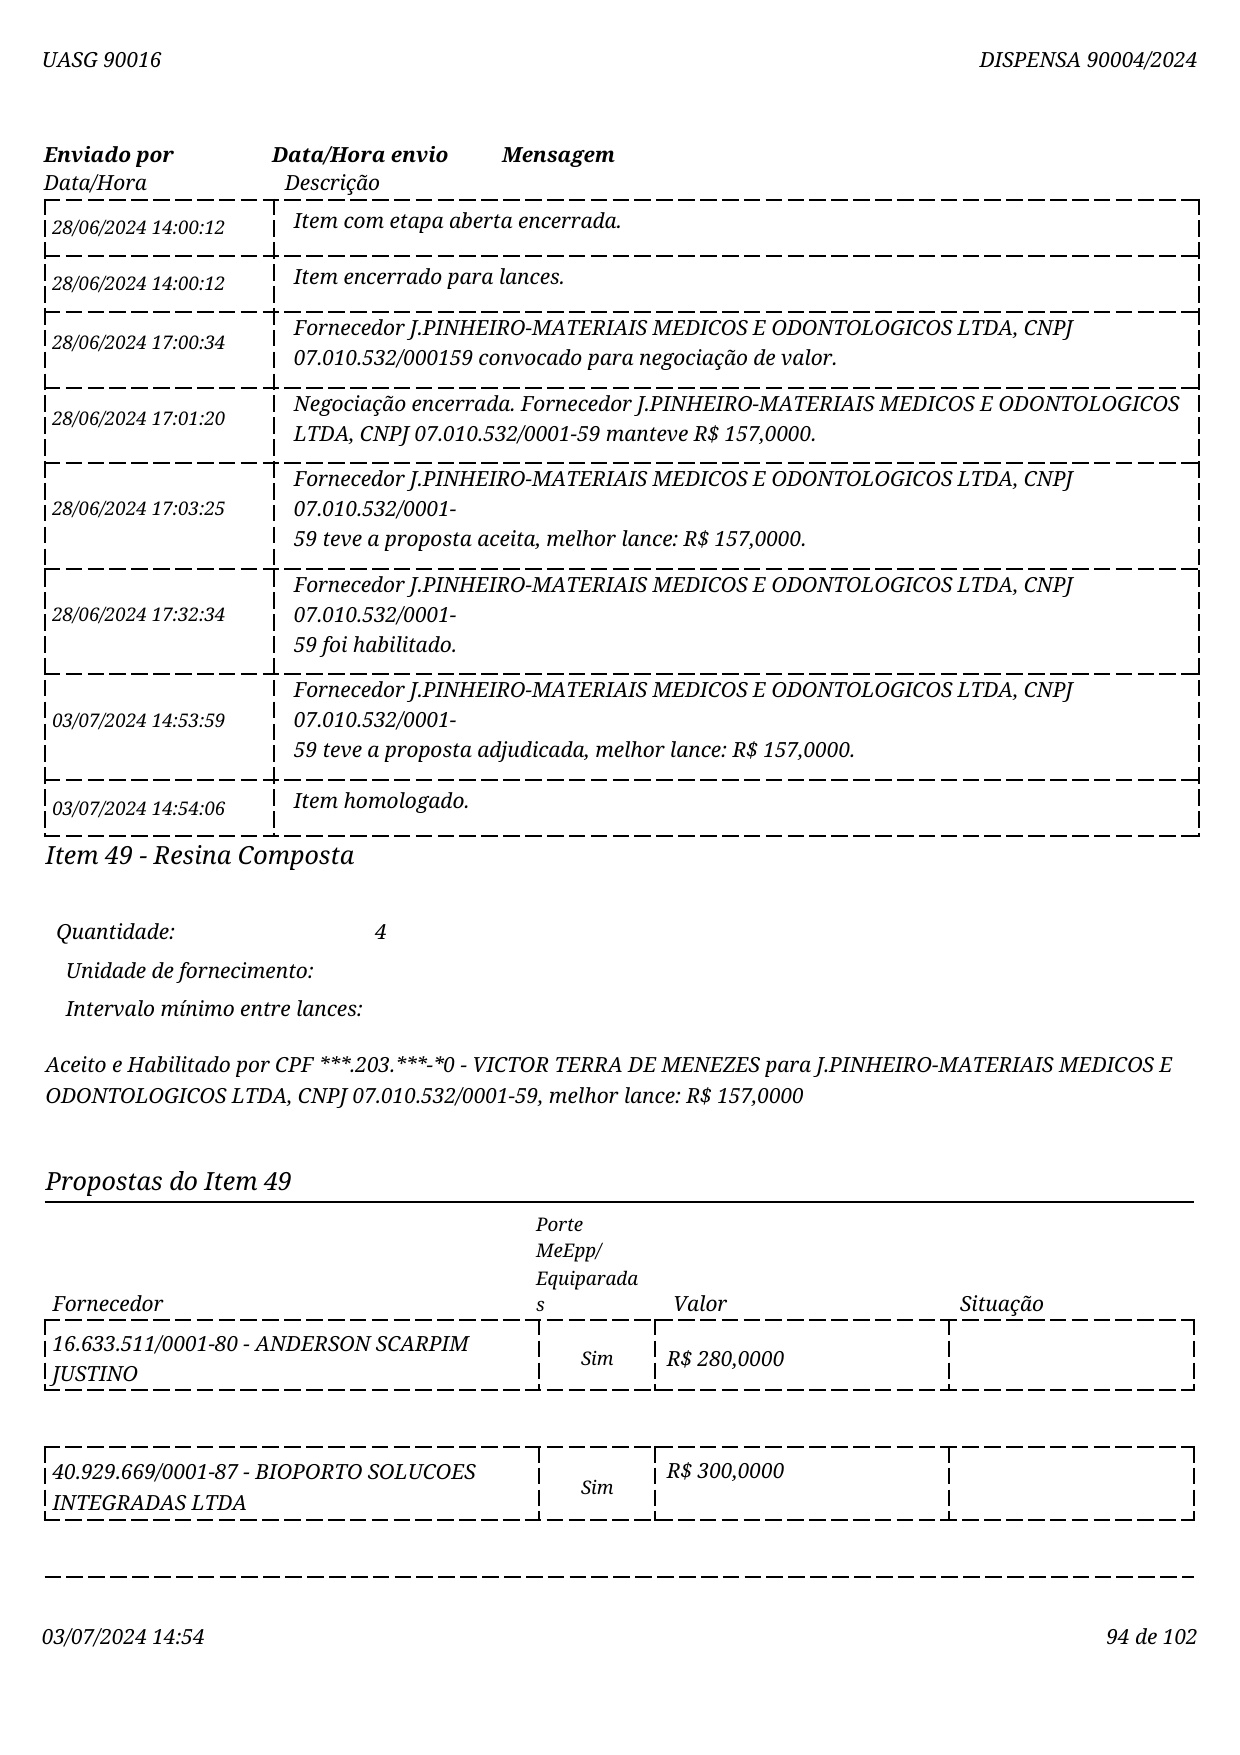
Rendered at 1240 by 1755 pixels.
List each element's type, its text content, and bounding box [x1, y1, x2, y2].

text Aceito e Habilitado por CPF ***.203.***-*0 - VICTOR TERRA DE MENEZES para J.PINHEIRO-MATERIAIS MEDICOS E [45, 1050, 1200, 1079]
table_header Porte MeEpp/ Equiparadas [539, 1203, 655, 1319]
table_cell [45, 1519, 539, 1576]
table_cell 28/06/2024 17:32:34 [45, 568, 274, 673]
table_header Situação [949, 1203, 1193, 1319]
table_cell [1194, 1389, 1199, 1446]
table_cell 28/06/2024 17:03:25 [45, 462, 274, 568]
table_cell [1194, 1446, 1199, 1519]
table_cell 28/06/2024 17:01:20 [45, 387, 274, 462]
table_header [1194, 1201, 1199, 1319]
table_header Valor [655, 1203, 948, 1319]
table_cell R$ 300,0000 [655, 1446, 948, 1519]
table_cell Fornecedor J.PINHEIRO-MATERIAIS MEDICOS E ODONTOLOGICOS LTDA, CNPJ 07.010.532/0001- 59 foi habilitado. [274, 568, 1199, 673]
table_cell 03/07/2024 14:53:59 [45, 673, 274, 779]
table_cell R$ 280,0000 [655, 1319, 948, 1389]
table_cell Sim [539, 1446, 655, 1519]
table_cell [949, 1446, 1193, 1519]
text Item 49 - Resina Composta [45, 837, 1200, 871]
table_cell Fornecedor J.PINHEIRO-MATERIAIS MEDICOS E ODONTOLOGICOS LTDA, CNPJ 07.010.532/000159 convocado para negociação de valor. [274, 311, 1199, 387]
text Propostas do Item 49 [45, 1163, 1200, 1197]
table_cell 40.929.669/0001-87 - BIOPORTO SOLUCOES INTEGRADAS LTDA [45, 1446, 539, 1519]
table_cell 28/06/2024 17:00:34 [45, 311, 274, 387]
table_cell Negociação encerrada. Fornecedor J.PINHEIRO-MATERIAIS MEDICOS E ODONTOLOGICOS LTDA, CNPJ 07.010.532/0001-59 manteve R$ 157,0000. [274, 387, 1199, 462]
text Unidade de fornecimento: [66, 956, 1200, 984]
table_cell 28/06/2024 14:00:12 [45, 255, 274, 311]
table_cell Item encerrado para lances. [274, 255, 1199, 311]
text Intervalo mínimo entre lances: [66, 994, 1200, 1022]
table_cell [949, 1519, 1193, 1576]
table_cell [949, 1319, 1193, 1389]
table_cell Fornecedor J.PINHEIRO-MATERIAIS MEDICOS E ODONTOLOGICOS LTDA, CNPJ 07.010.532/0001- 59 teve a proposta aceita, melhor lance: R$ 157,0000. [274, 462, 1199, 568]
table_cell 03/07/2024 14:54:06 [45, 779, 274, 835]
text Quantidade: 4 [44, 917, 1200, 946]
table_cell Item homologado. [274, 779, 1199, 835]
table_header 28/06/2024 14:00:12 [45, 199, 274, 255]
table_header Item com etapa aberta encerrada. [274, 199, 1199, 255]
text ODONTOLOGICOS LTDA, CNPJ 07.010.532/0001-59, melhor lance: R$ 157,0000 [45, 1081, 1200, 1109]
table_cell [539, 1389, 655, 1446]
table_cell [45, 1389, 539, 1446]
table_cell [949, 1389, 1193, 1446]
table_cell [655, 1389, 948, 1446]
table_cell Fornecedor J.PINHEIRO-MATERIAIS MEDICOS E ODONTOLOGICOS LTDA, CNPJ 07.010.532/0001- 59 teve a proposta adjudicada, melhor lance: R$ 157,0000. [274, 673, 1199, 779]
table_cell Sim [539, 1319, 655, 1389]
table_cell 16.633.511/0001-80 - ANDERSON SCARPIM JUSTINO [45, 1319, 539, 1389]
table_cell [1194, 1519, 1199, 1576]
table_cell [539, 1519, 655, 1576]
table_header Fornecedor [45, 1203, 539, 1319]
table_cell [1194, 1319, 1199, 1389]
table_cell [655, 1519, 948, 1576]
text Data/Hora Descrição [44, 168, 1200, 197]
